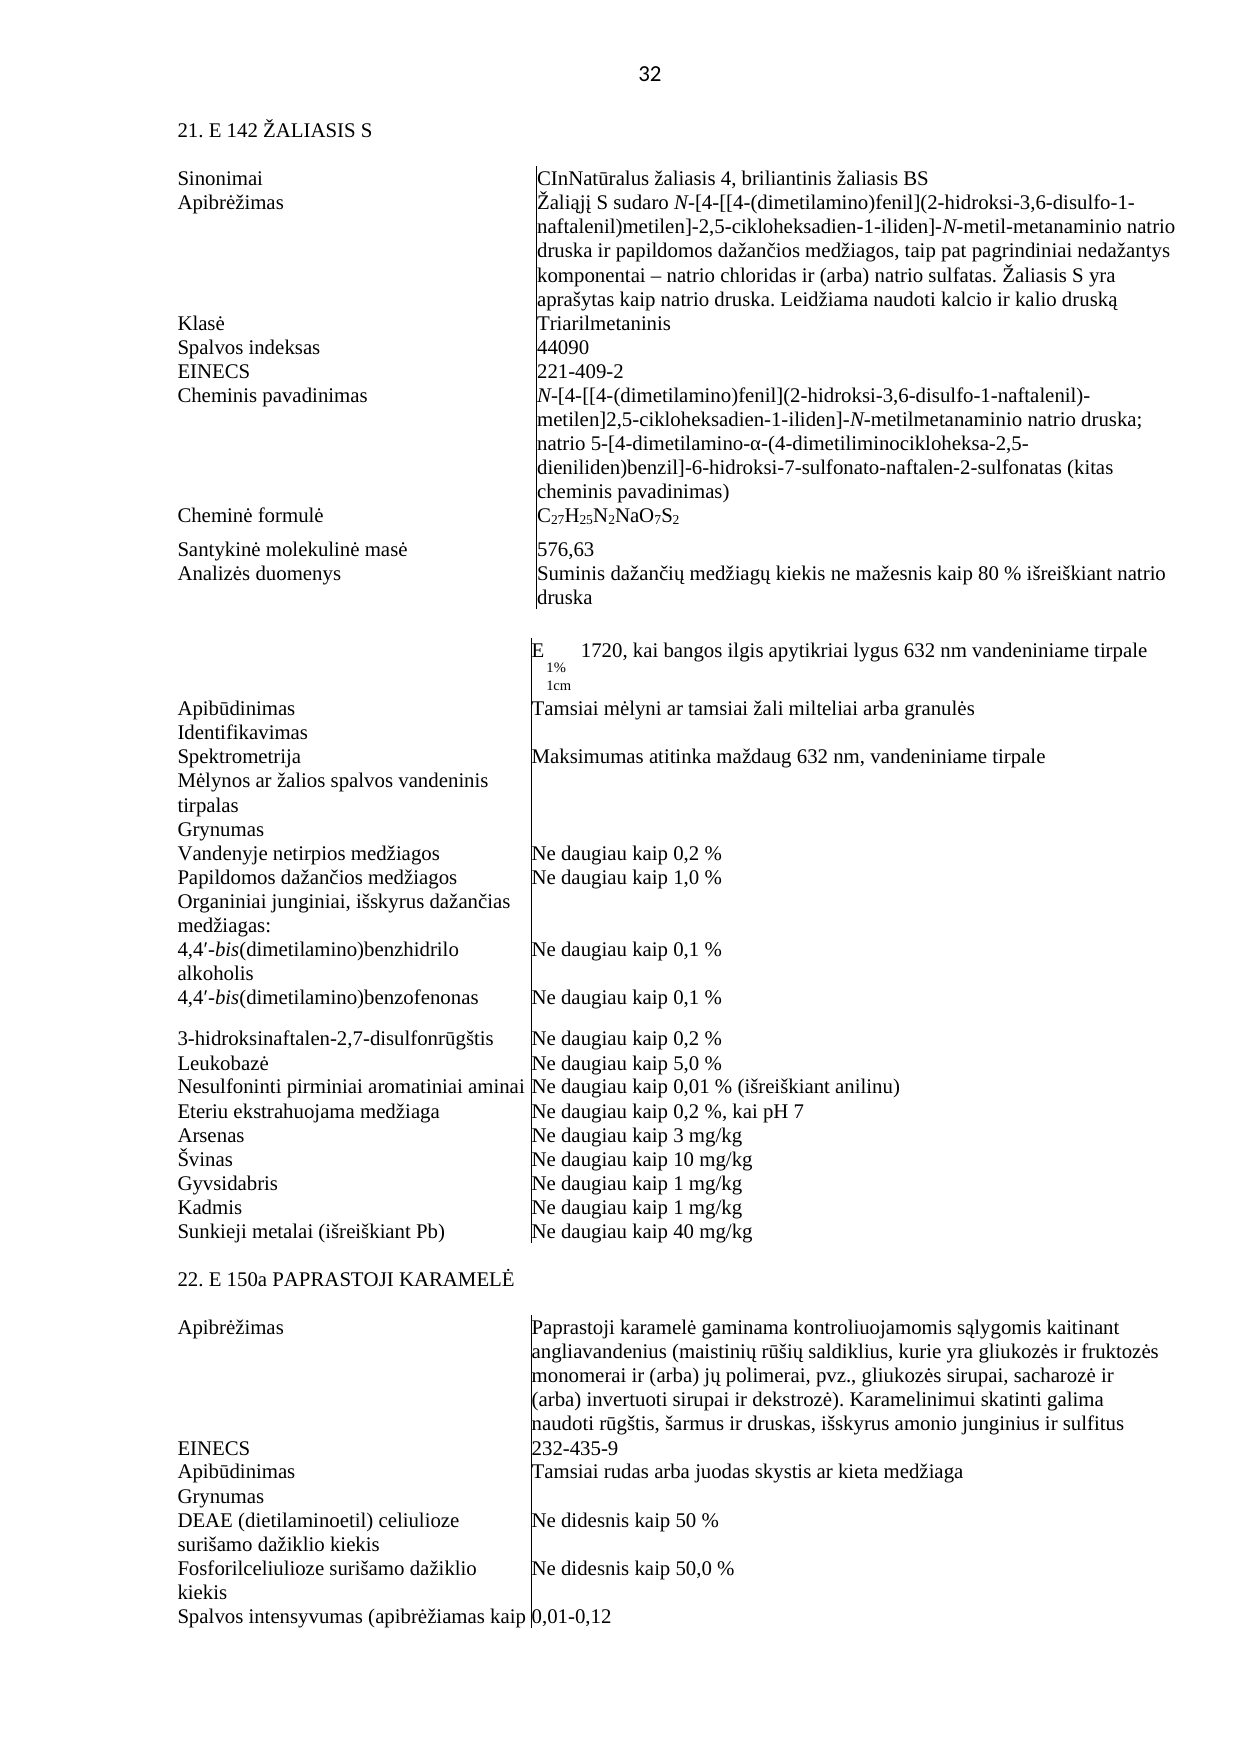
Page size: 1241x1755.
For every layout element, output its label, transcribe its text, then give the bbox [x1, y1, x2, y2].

table_cell Santykinė molekulinė masė [177, 537, 536, 561]
table_cell Cheminė formulė [177, 503, 536, 537]
table_cell [1166, 1508, 1181, 1556]
table_cell [1166, 720, 1181, 744]
table_header [177, 638, 531, 696]
table_cell Apibūdinimas [177, 696, 531, 720]
table_cell Kadmis [177, 1195, 531, 1219]
table_cell Ne daugiau kaip 0,2 % [532, 1026, 1166, 1050]
table_cell Grynumas [177, 1484, 531, 1508]
table_cell [1166, 769, 1181, 817]
table_cell 0,01-0,12 [532, 1604, 1166, 1628]
table_cell [1166, 1219, 1181, 1243]
table_cell 576,63 [537, 537, 1181, 561]
table_cell Ne daugiau kaip 5,0 % [532, 1050, 1166, 1074]
table_cell 21. E 142 ŽALIASIS S [177, 118, 1181, 166]
table_cell [1166, 1171, 1181, 1195]
table_cell Apibūdinimas [177, 1460, 531, 1483]
table_cell Ne daugiau kaip 10 mg/kg [532, 1147, 1166, 1171]
table_cell 221-409-2 [537, 359, 1181, 383]
table_cell 4,4′-bis(dimetilamino)benzofenonas [177, 985, 531, 1026]
table_cell [1166, 1195, 1181, 1219]
table_cell [1166, 1099, 1181, 1123]
table_cell Triarilmetaninis [537, 311, 1181, 335]
table_cell Fosforilceliulioze surišamo dažiklio kiekis [177, 1556, 531, 1604]
table_cell [1166, 1243, 1181, 1315]
table_cell 22. E 150a PAPRASTOJI KARAMELĖ [177, 1243, 1166, 1315]
table_cell [532, 889, 1166, 937]
table_cell Spalvos intensyvumas (apibrėžiamas kaip [177, 1604, 531, 1628]
table_cell [1166, 1123, 1181, 1147]
table_cell Mėlynos ar žalios spalvos vandeninis tirpalas [177, 769, 531, 817]
table_header E 1720, kai bangos ilgis apytikriai lygus 632 nm vandeniniame tirpale [532, 638, 1166, 696]
table_cell Ne daugiau kaip 0,1 % [532, 985, 1166, 1026]
table_cell [1166, 1315, 1181, 1435]
table_cell Ne daugiau kaip 1 mg/kg [532, 1171, 1166, 1195]
table_cell Apibrėžimas [177, 1315, 531, 1435]
table_cell Sunkieji metalai (išreiškiant Pb) [177, 1219, 531, 1243]
table_cell Ne daugiau kaip 0,2 %, kai pH 7 [532, 1099, 1166, 1123]
table_cell CInNatūralus žaliasis 4, briliantinis žaliasis BS [537, 166, 1181, 190]
table_cell Ne daugiau kaip 3 mg/kg [532, 1123, 1166, 1147]
table_cell EINECS [177, 1435, 531, 1459]
table_cell [1166, 1050, 1181, 1074]
table_cell Eteriu ekstrahuojama medžiaga [177, 1099, 531, 1123]
table_cell Grynumas [177, 817, 531, 841]
table_cell Ne daugiau kaip 1,0 % [532, 865, 1166, 889]
table_cell Identifikavimas [177, 720, 531, 744]
table_cell [1166, 865, 1181, 889]
table_cell [1166, 889, 1181, 937]
table_header [1166, 638, 1181, 696]
table_cell Leukobazė [177, 1050, 531, 1074]
table_cell [532, 720, 1166, 744]
table_cell EINECS [177, 359, 536, 383]
table_cell [532, 1484, 1166, 1508]
table_cell Ne didesnis kaip 50,0 % [532, 1556, 1166, 1604]
table_cell Ne daugiau kaip 0,2 % [532, 841, 1166, 865]
table_cell Tamsiai rudas arba juodas skystis ar kieta medžiaga [532, 1460, 1166, 1483]
table_cell 232-435-9 [532, 1435, 1166, 1459]
table_cell [532, 769, 1166, 817]
table_cell Suminis dažančių medžiagų kiekis ne mažesnis kaip 80 % išreiškiant natrio druska [537, 561, 1181, 609]
table_cell [1166, 1604, 1181, 1628]
table_cell Spalvos indeksas [177, 335, 536, 359]
table_cell Papildomos dažančios medžiagos [177, 865, 531, 889]
table_cell Žaliąjį S sudaro N-[4-[[4-(dimetilamino)fenil](2-hidroksi-3,6-disulfo-1-naftalenil)metilen]-2,5-cikloheksadien-1-iliden]-N-metil-metanaminio natrio druska ir papildomos dažančios medžiagos, taip pat pagrindiniai nedažantys komponentai – natrio chloridas ir (arba) natrio sulfatas. Žaliasis S yra aprašytas kaip natrio druska. Leidžiama naudoti kalcio ir kalio druską [537, 190, 1181, 311]
table_cell C27H25N2NaO7S2 [537, 503, 1181, 537]
table_cell Organiniai junginiai, išskyrus dažančias medžiagas: [177, 889, 531, 937]
table_cell Ne daugiau kaip 1 mg/kg [532, 1195, 1166, 1219]
table_cell [1166, 1460, 1181, 1483]
table_cell Klasė [177, 311, 536, 335]
table_cell 3-hidroksinaftalen-2,7-disulfonrūgštis [177, 1026, 531, 1050]
table_cell Vandenyje netirpios medžiagos [177, 841, 531, 865]
table_cell Apibrėžimas [177, 190, 536, 311]
table_cell Sinonimai [177, 166, 536, 190]
table_cell Tamsiai mėlyni ar tamsiai žali milteliai arba granulės [532, 696, 1166, 720]
table_cell Paprastoji karamelė gaminama kontroliuojamomis sąlygomis kaitinant angliavandenius (maistinių rūšių saldiklius, kurie yra gliukozės ir fruktozės monomerai ir (arba) jų polimerai, pvz., gliukozės sirupai, sacharozė ir (arba) invertuoti sirupai ir dekstrozė). Karamelinimui skatinti galima naudoti rūgštis, šarmus ir druskas, išskyrus amonio junginius ir sulfitus [532, 1315, 1166, 1435]
table_cell N-[4-[[4-(dimetilamino)fenil](2-hidroksi-3,6-disulfo-1-naftalenil)-metilen]2,5-cikloheksadien-1-iliden]-N-metilmetanaminio natrio druska; natrio 5-[4-dimetilamino-α-(4-dimetiliminocikloheksa-2,5-dieniliden)benzil]-6-hidroksi-7-sulfonato-naftalen-2-sulfonatas (kitas cheminis pavadinimas) [537, 383, 1181, 503]
table_cell Cheminis pavadinimas [177, 383, 536, 503]
table_cell Švinas [177, 1147, 531, 1171]
table_cell [1166, 696, 1181, 720]
table_cell [1166, 1075, 1181, 1098]
table_cell [1166, 1435, 1181, 1459]
table_cell [1166, 985, 1181, 1026]
table_cell [1166, 1026, 1181, 1050]
table_cell [532, 817, 1166, 841]
table_cell Ne daugiau kaip 40 mg/kg [532, 1219, 1166, 1243]
table_cell [1166, 841, 1181, 865]
table_cell DEAE (dietilaminoetil) celiulioze surišamo dažiklio kiekis [177, 1508, 531, 1556]
table_cell Ne daugiau kaip 0,1 % [532, 937, 1166, 985]
table_cell Nesulfoninti pirminiai aromatiniai aminai [177, 1075, 531, 1098]
table_cell Spektrometrija [177, 744, 531, 768]
table_cell 44090 [537, 335, 1181, 359]
table_cell 4,4′-bis(dimetilamino)benzhidrilo alkoholis [177, 937, 531, 985]
table_cell Analizės duomenys [177, 561, 536, 609]
table_cell [1166, 744, 1181, 768]
table_cell Ne didesnis kaip 50 % [532, 1508, 1166, 1556]
table_cell [1166, 1147, 1181, 1171]
table_cell Maksimumas atitinka maždaug 632 nm, vandeniniame tirpale [532, 744, 1166, 768]
table_cell Arsenas [177, 1123, 531, 1147]
table_cell Ne daugiau kaip 0,01 % (išreiškiant anilinu) [532, 1075, 1166, 1098]
table_cell [1166, 937, 1181, 985]
table_cell [1166, 1556, 1181, 1604]
table_cell [1166, 1484, 1181, 1508]
table_cell [1166, 817, 1181, 841]
table_cell Gyvsidabris [177, 1171, 531, 1195]
